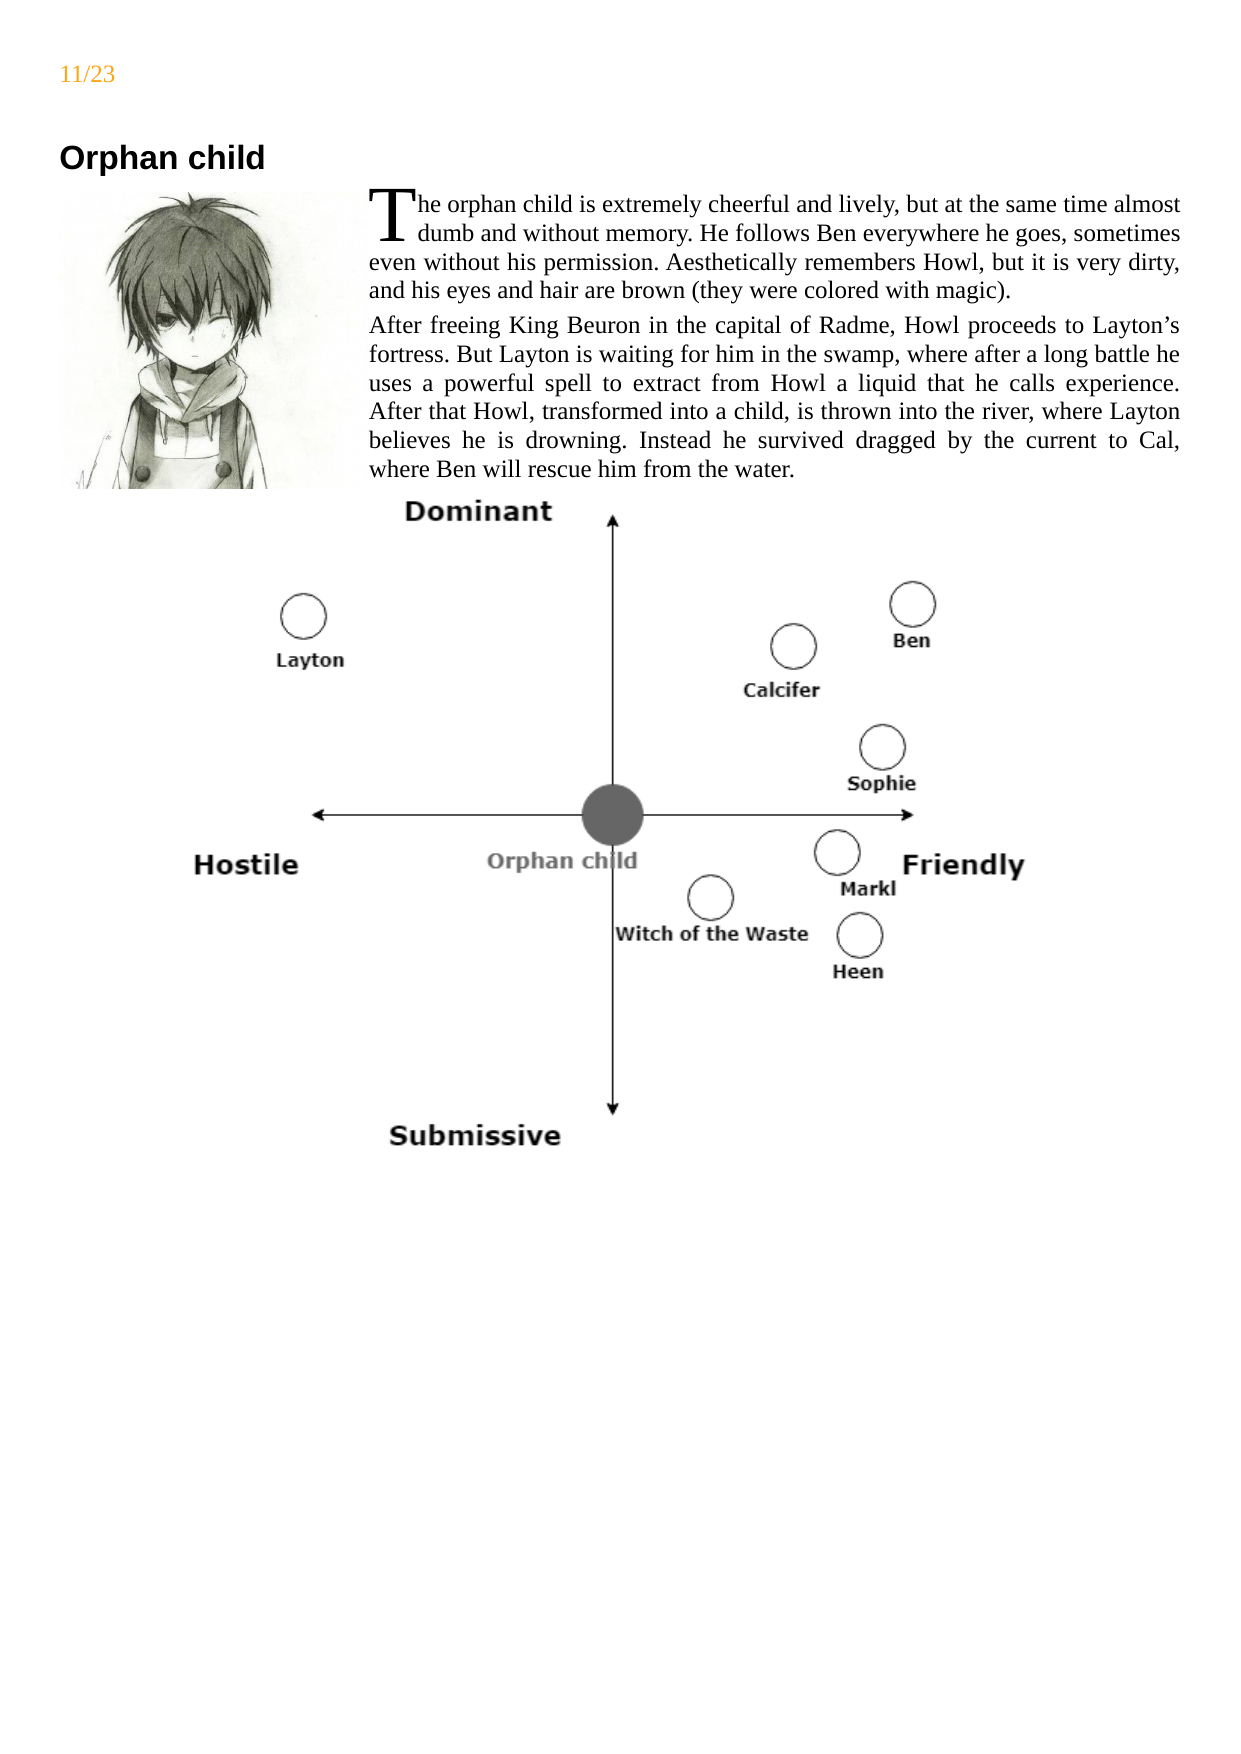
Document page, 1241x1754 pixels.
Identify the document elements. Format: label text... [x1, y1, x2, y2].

picture [58, 192, 369, 489]
text The orphan child is extremely cheerful and lively, but at the same time almost dumb and without memory. He follows Ben everywhere he goes, sometimes even without his permission. Aesthetically remembers Howl, but it is very dirty, and his eyes and hair are brown (they were colored with magic). [369, 189, 1181, 304]
subtitle Orphan child [59, 138, 1181, 177]
text After freeing King Beuron in the capital of Radme, Howl proceeds to Layton’s fortress. But Layton is waiting for him in the swamp, where after a long battle he uses a powerful spell to extract from Howl a liquid that he calls experience. After that Howl, transformed into a child, is thrown into the river, where Layton believes he is drowning. Instead he survived dragged by the current to Cal, where Ben will rescue him from the water. [369, 310, 1181, 483]
picture [190, 491, 1050, 1150]
